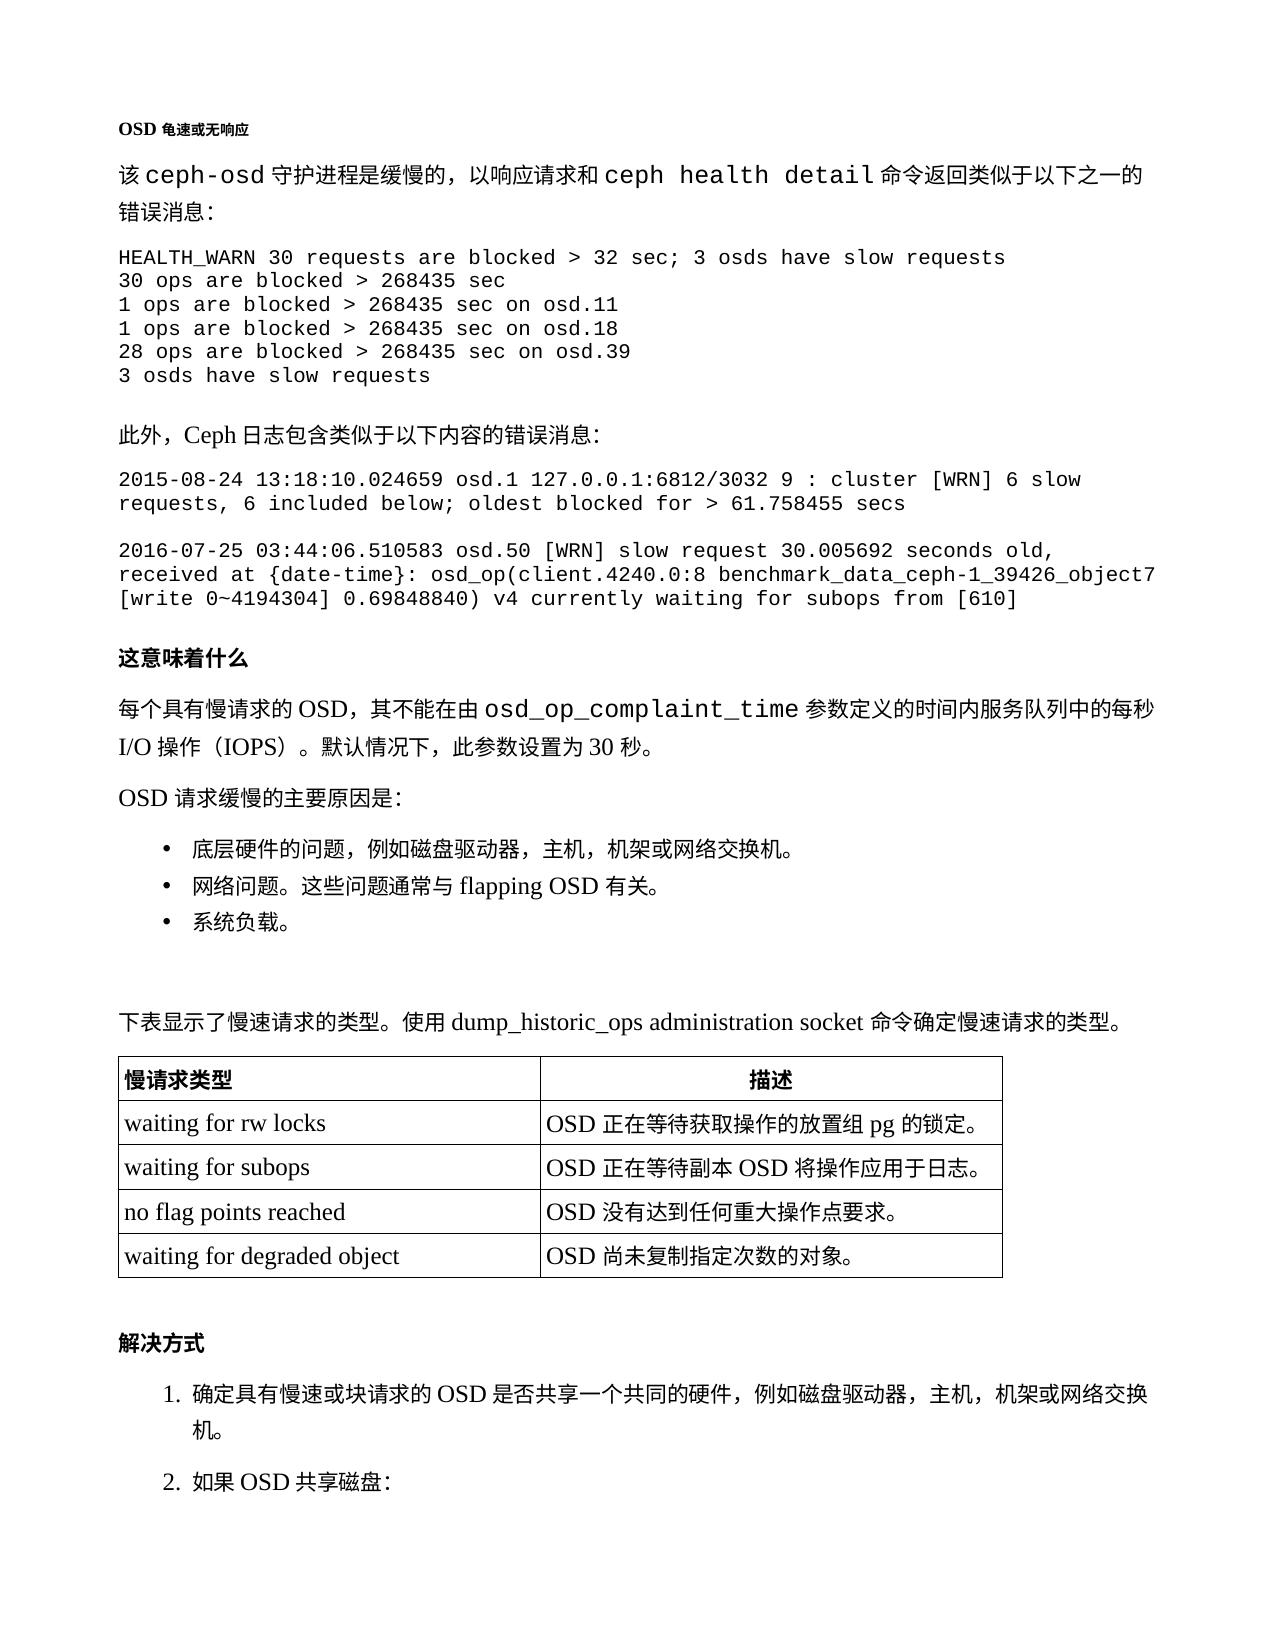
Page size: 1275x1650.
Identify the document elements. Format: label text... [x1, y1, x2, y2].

text 28 ops are blocked > 268435 sec on osd.39 [118, 341, 1157, 365]
text 30 ops are blocked > 268435 sec [118, 270, 1157, 294]
text 3 osds have slow requests [118, 365, 1157, 389]
table_cell waiting for degraded object [119, 1234, 540, 1277]
text 此外，Ceph日志包含类似于以下内容的错误消息： [118, 418, 1157, 450]
text 这意味着什么 [118, 641, 1157, 672]
text 下表显示了慢速请求的类型。使用 dump_historic_ops administration socket 命令确定慢速请求的类型。 [118, 1004, 1157, 1036]
table_header 慢请求类型 [119, 1057, 540, 1100]
text 1 ops are blocked > 268435 sec on osd.18 [118, 318, 1157, 341]
table_cell OSD 没有达到任何重大操作点要求。 [541, 1190, 1002, 1233]
table_cell no flag points reached [119, 1190, 540, 1233]
list 网络问题。这些问题通常与 flapping OSD 有关。 [162, 869, 1157, 901]
table_cell waiting for rw locks [119, 1101, 540, 1144]
text 2016-07-25 03:44:06.510583 osd.50 [WRN] slow request 30.005692 seconds old, received at {date-time}: osd_op(client.4240.0:8 benchmark_data_ceph-1_39426_object7 [write 0~4194304] 0.69848840) v4 currently waiting for subops from [610] [118, 540, 1157, 611]
text 解决方式 [118, 1326, 1157, 1357]
list 系统负载。 [162, 905, 1157, 937]
table_cell OSD 正在等待获取操作的放置组 pg 的锁定。 [541, 1101, 1002, 1144]
list 确定具有慢速或块请求的OSD是否共享一个共同的硬件，例如磁盘驱动器，主机，机架或网络交换机。 [162, 1377, 1157, 1445]
text 1 ops are blocked > 268435 sec on osd.11 [118, 294, 1157, 318]
list 底层硬件的问题，例如磁盘驱动器，主机，机架或网络交换机。 [162, 832, 1157, 864]
table_cell waiting for subops [119, 1145, 540, 1188]
text HEALTH_WARN 30 requests are blocked > 32 sec; 3 osds have slow requests [118, 247, 1157, 270]
text 每个具有慢请求的 OSD，其不能在由 osd_op_complaint_time 参数定义的时间内服务队列中的每秒 I/O 操作（IOPS）。默认情况下，此参数设置为 30 秒。 [118, 692, 1157, 761]
text 该 ceph-osd 守护进程是缓慢的，以响应请求和 ceph health detail 命令返回类似于以下之一的错误消息： [118, 158, 1157, 227]
table_cell OSD 尚未复制指定次数的对象。 [541, 1234, 1002, 1277]
list 如果OSD共享磁盘： [162, 1465, 1157, 1497]
text 2015-08-24 13:18:10.024659 osd.1 127.0.0.1:6812/3032 9 : cluster [WRN] 6 slow requests, 6 included below; oldest blocked for > 61.758455 secs [118, 469, 1157, 517]
text OSD 请求缓慢的主要原因是： [118, 781, 1157, 813]
table_header 描述 [541, 1057, 1002, 1100]
table_cell OSD 正在等待副本 OSD 将操作应用于日志。 [541, 1145, 1002, 1188]
subtitle OSD 龟速或无响应 [118, 118, 1157, 140]
